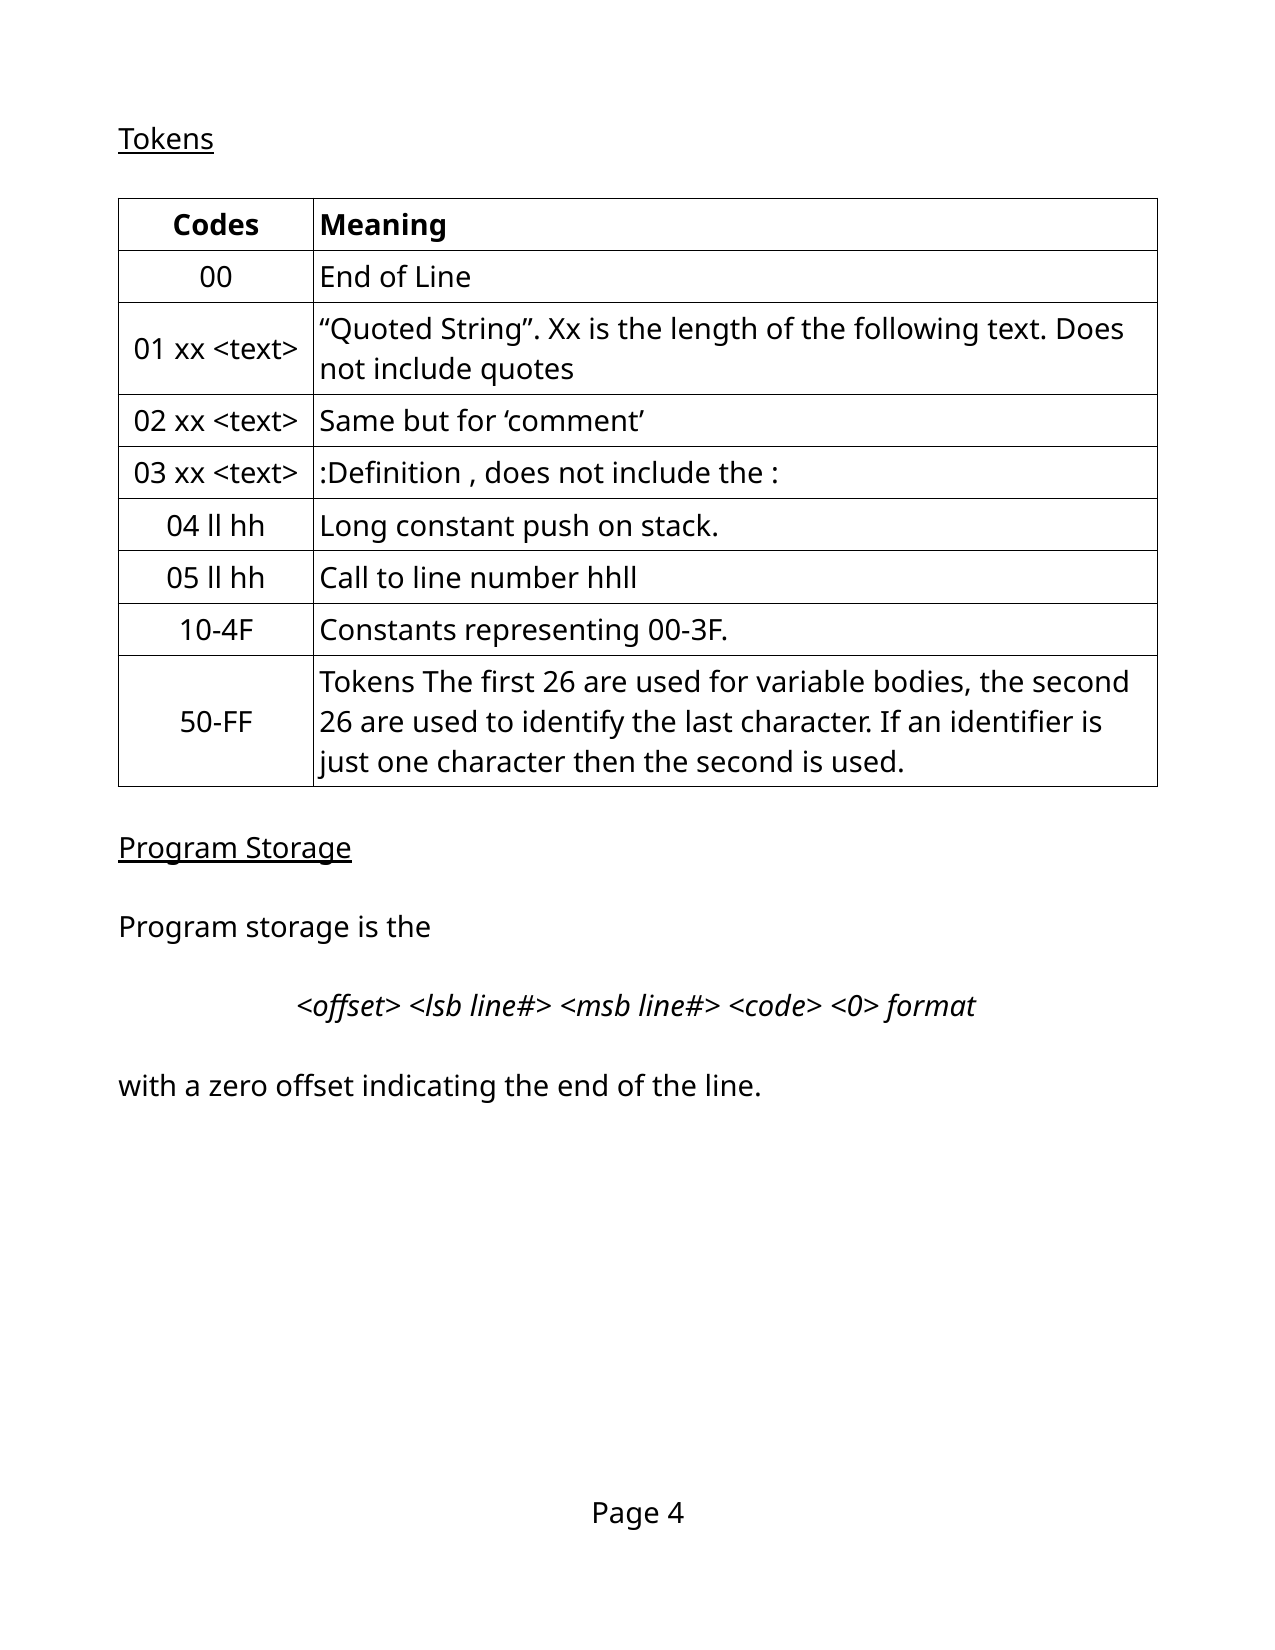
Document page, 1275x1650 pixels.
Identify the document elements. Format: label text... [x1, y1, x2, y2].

table_cell Same but for ‘comment’ [314, 395, 1157, 446]
text <offset> <lsb line#> <msb line#> <code> <0> format [118, 986, 1157, 1025]
text with a zero offset indicating the end of the line. [118, 1065, 1157, 1105]
table_cell :Definition , does not include the : [314, 447, 1157, 498]
table_header Codes [119, 199, 313, 250]
table_cell 05 ll hh [119, 551, 313, 602]
text Program storage is the [118, 906, 1157, 946]
table_cell 50-FF [119, 656, 313, 786]
table_cell Tokens The first 26 are used for variable bodies, the second 26 are used to identify the last character. If an identifier is just one character then the second is used. [314, 656, 1157, 786]
text Tokens [118, 118, 1157, 158]
table_header Meaning [314, 199, 1157, 250]
table_cell 04 ll hh [119, 499, 313, 550]
table_cell Long constant push on stack. [314, 499, 1157, 550]
table_cell 02 xx <text> [119, 395, 313, 446]
table_cell 03 xx <text> [119, 447, 313, 498]
table_cell 01 xx <text> [119, 303, 313, 394]
table_cell 00 [119, 251, 313, 302]
table_cell End of Line [314, 251, 1157, 302]
table_cell 10-4F [119, 604, 313, 655]
table_cell Call to line number hhll [314, 551, 1157, 602]
table_cell Constants representing 00-3F. [314, 604, 1157, 655]
table_cell “Quoted String”. Xx is the length of the following text. Does not include quotes [314, 303, 1157, 394]
text Program Storage [118, 827, 1157, 867]
